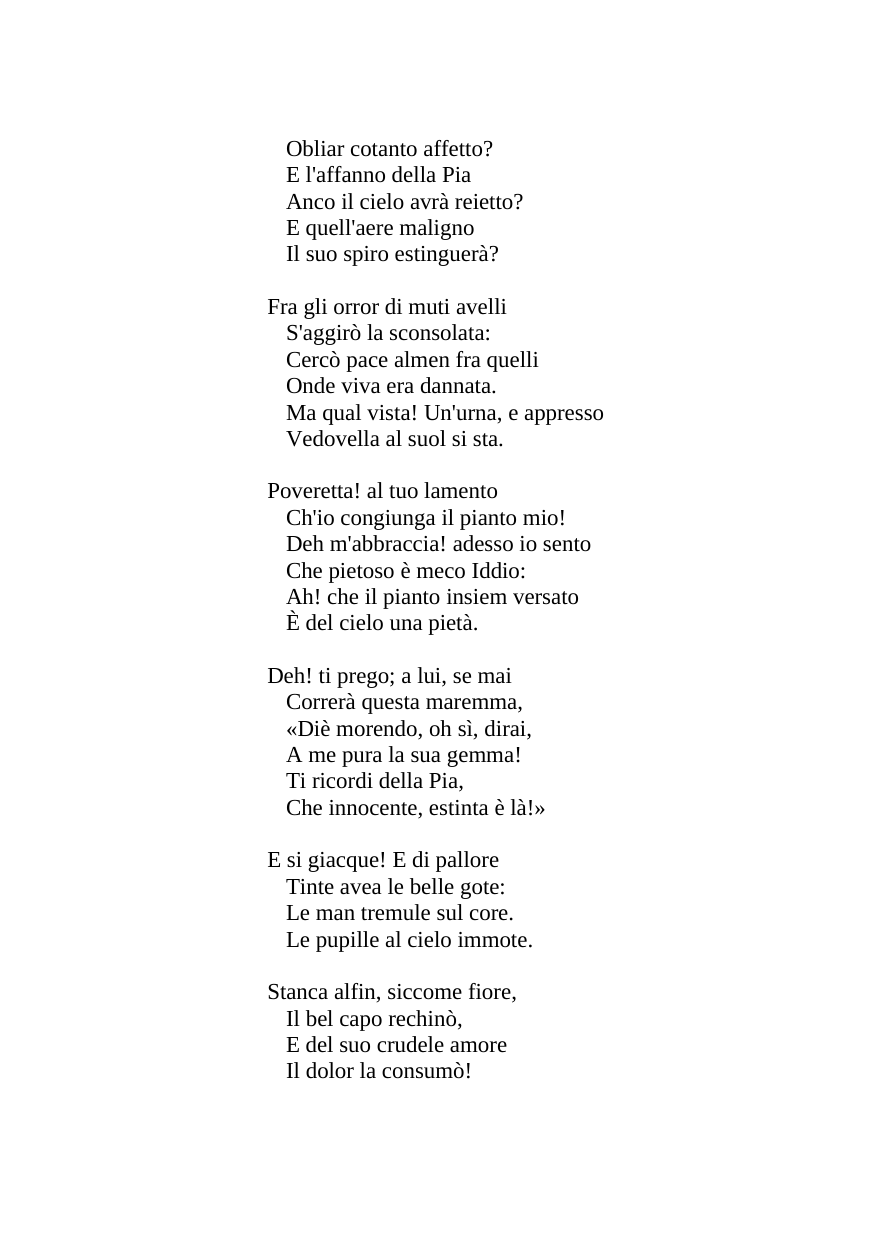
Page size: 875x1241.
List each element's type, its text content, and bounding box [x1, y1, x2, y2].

text È del cielo una pietà. [256, 609, 768, 636]
text Il bel capo rechinò, [256, 1005, 768, 1031]
text Ma qual vista! Un'urna, e appresso [256, 398, 768, 425]
text Anco il cielo avrà reietto? [256, 188, 768, 214]
text Ti ricordi della Pia, [256, 767, 768, 794]
text Che pietoso è meco Iddio: [256, 557, 768, 583]
text A me pura la sua gemma! [256, 741, 768, 767]
text E si giacque! E di pallore [237, 847, 768, 873]
text Che innocente, estinta è là!» [256, 794, 768, 820]
text Deh! ti prego; a lui, se mai [237, 662, 768, 688]
text Obliar cotanto affetto? [256, 135, 768, 161]
text Tinte avea le belle gote: [256, 873, 768, 899]
text Il dolor la consumò! [256, 1057, 768, 1084]
text Deh m'abbraccia! adesso io sento [256, 530, 768, 557]
text Le man tremule sul core. [256, 899, 768, 926]
text Fra gli orror di muti avelli [237, 293, 768, 319]
text Il suo spiro estinguerà? [256, 240, 768, 267]
text Le pupille al cielo immote. [256, 926, 768, 952]
text «Diè morendo, oh sì, dirai, [256, 715, 768, 741]
text Onde viva era dannata. [256, 372, 768, 398]
text Cercò pace almen fra quelli [256, 346, 768, 372]
text E quell'aere maligno [256, 214, 768, 240]
text Ah! che il pianto insiem versato [256, 583, 768, 609]
text Poveretta! al tuo lamento [237, 478, 768, 504]
text E l'affanno della Pia [256, 161, 768, 188]
text E del suo crudele amore [256, 1031, 768, 1057]
text S'aggirò la sconsolata: [256, 319, 768, 346]
text Vedovella al suol si sta. [256, 425, 768, 451]
text Correrà questa maremma, [256, 688, 768, 715]
text Ch'io congiunga il pianto mio! [256, 504, 768, 530]
text Stanca alfin, siccome fiore, [237, 978, 768, 1005]
